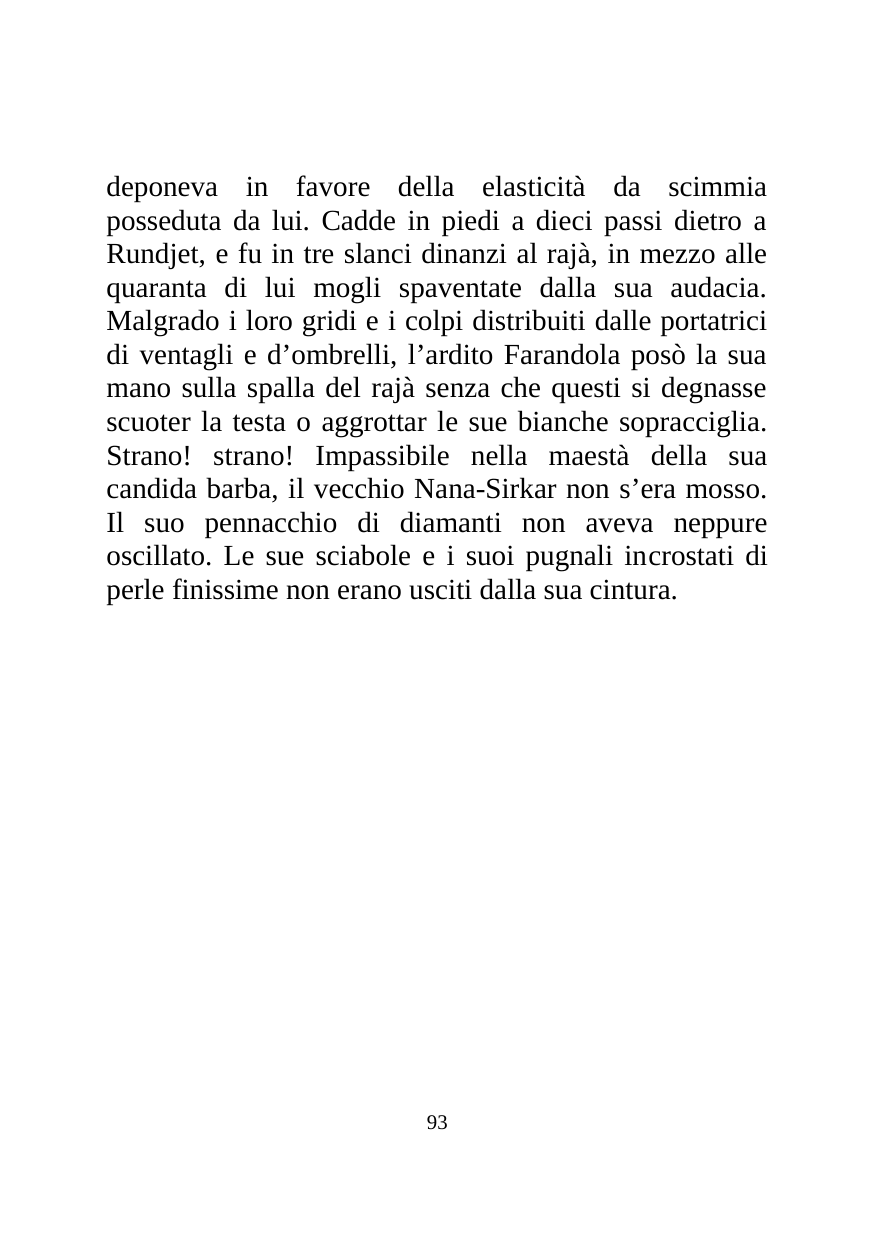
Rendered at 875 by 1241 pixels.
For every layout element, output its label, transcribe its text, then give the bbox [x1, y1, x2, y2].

text deponeva in favore della elasticità da scimmia posseduta da lui. Cadde in piedi a dieci passi dietro a Rundjet, e fu in tre slanci dinanzi al rajà, in mezzo alle quaranta di lui mogli spaventate dalla sua audacia. Malgrado i loro gridi e i colpi distribuiti dalle portatrici di ventagli e d’ombrelli, l’ardito Farandola posò la sua mano sulla spalla del rajà senza che questi si degnasse scuoter la testa o aggrottar le sue bianche sopracciglia. Strano! strano! Impassibile nella maestà della sua candida barba, il vecchio Nana-Sirkar non s’era mosso. Il suo pennacchio di diamanti non aveva neppure oscillato. Le sue sciabole e i suoi pugnali incrostati di perle finissime non erano usciti dalla sua cintura. [106, 169, 768, 605]
